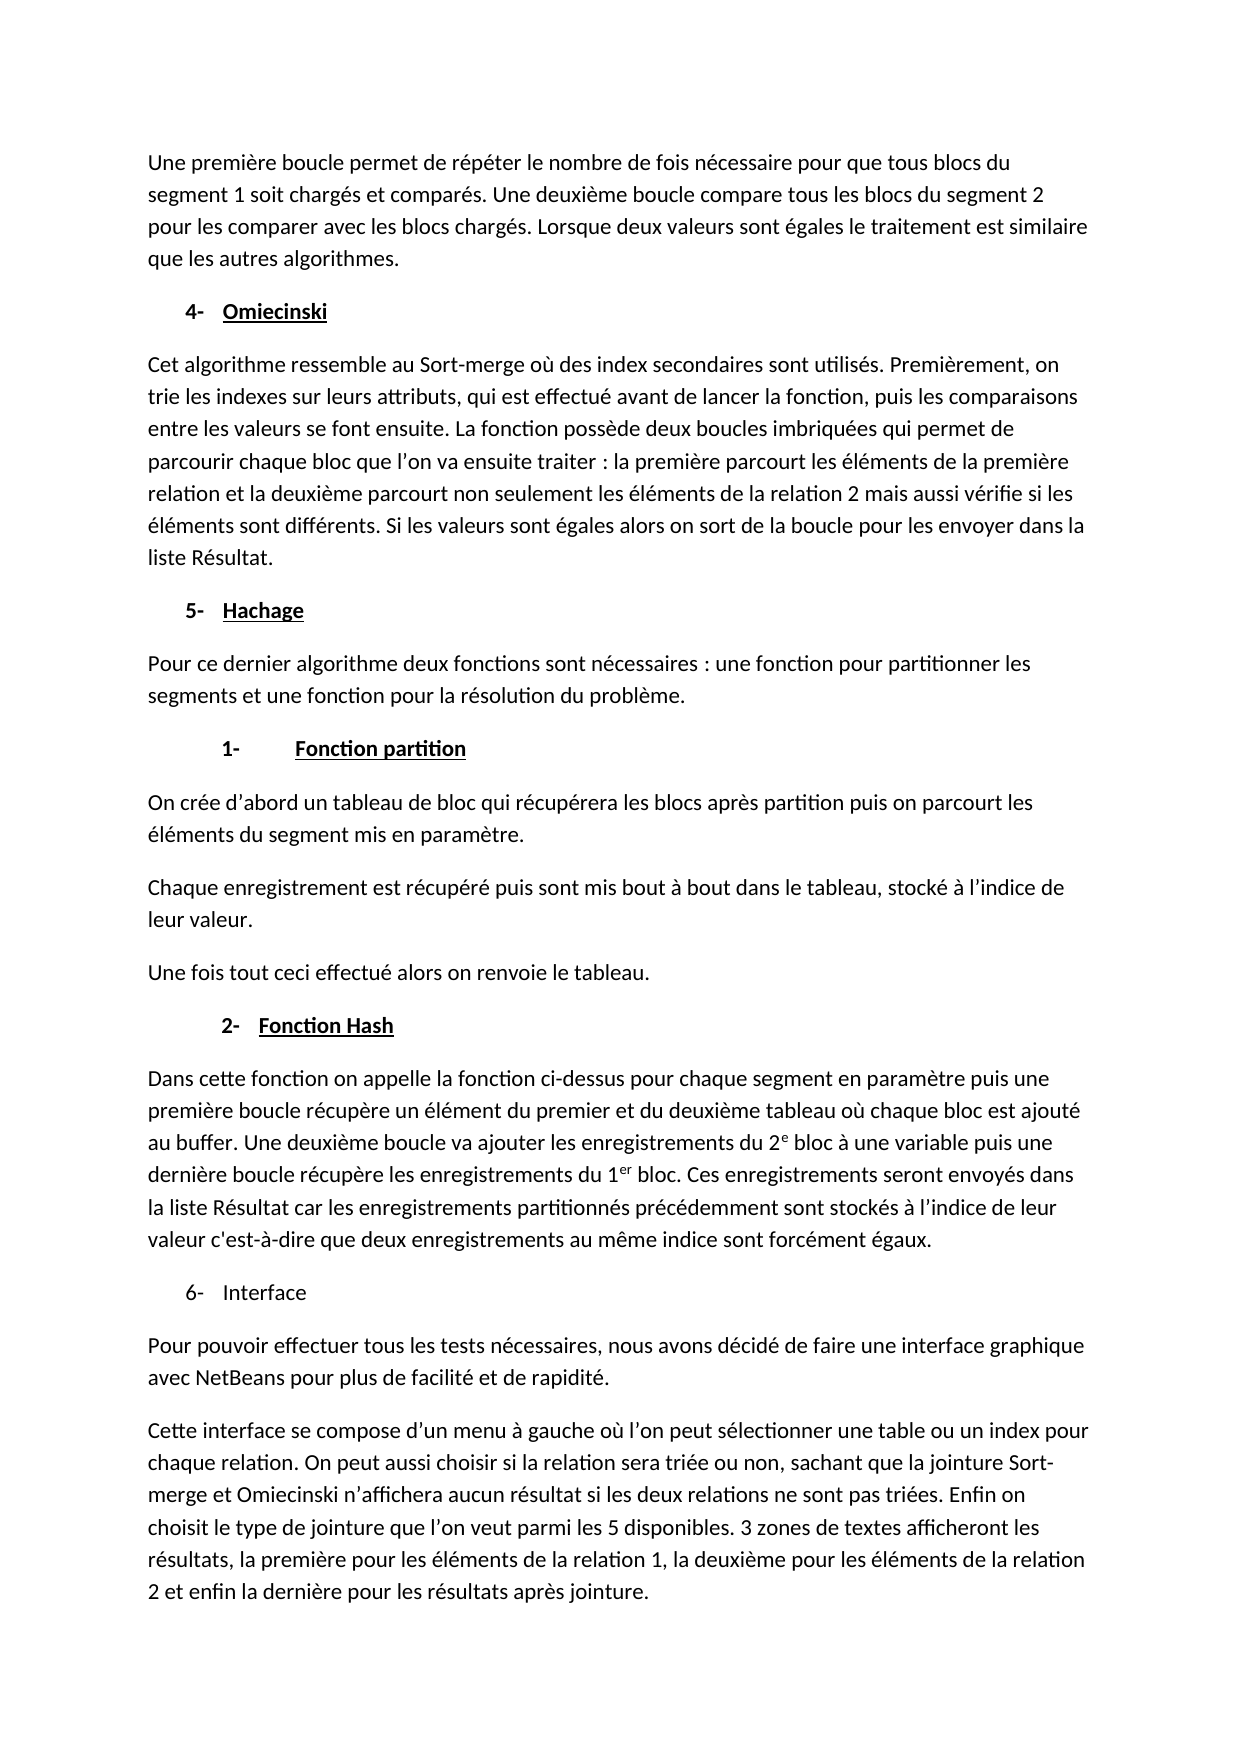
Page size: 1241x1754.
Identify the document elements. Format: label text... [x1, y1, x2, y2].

text On crée d’abord un tableau de bloc qui récupérera les blocs après partition puis on parcourt les éléments du segment mis en paramètre. [148, 788, 1093, 848]
text Dans cette fonction on appelle la fonction ci-dessus pour chaque segment en paramètre puis une première boucle récupère un élément du premier et du deuxième tableau où chaque bloc est ajouté au buffer. Une deuxième boucle va ajouter les enregistrements du 2e bloc à une variable puis une dernière boucle récupère les enregistrements du 1er bloc. Ces enregistrements seront envoyés dans la liste Résultat car les enregistrements partitionnés précédemment sont stockés à l’indice de leur valeur c'est-à-dire que deux enregistrements au même indice sont forcément égaux. [148, 1064, 1093, 1253]
text Une première boucle permet de répéter le nombre de fois nécessaire pour que tous blocs du segment 1 soit chargés et comparés. Une deuxième boucle compare tous les blocs du segment 2 pour les comparer avec les blocs chargés. Lorsque deux valeurs sont égales le traitement est similaire que les autres algorithmes. [148, 148, 1093, 272]
list Omiecinski [185, 297, 1093, 325]
text Pour ce dernier algorithme deux fonctions sont nécessaires : une fonction pour partitionner les segments et une fonction pour la résolution du problème. [148, 649, 1093, 709]
text Pour pouvoir effectuer tous les tests nécessaires, nous avons décidé de faire une interface graphique avec NetBeans pour plus de facilité et de rapidité. [148, 1331, 1093, 1391]
text Cette interface se compose d’un menu à gauche où l’on peut sélectionner une table ou un index pour chaque relation. On peut aussi choisir si la relation sera triée ou non, sachant que la jointure Sort-merge et Omiecinski n’affichera aucun résultat si les deux relations ne sont pas triées. Enfin on choisit le type de jointure que l’on veut parmi les 5 disponibles. 3 zones de textes afficheront les résultats, la première pour les éléments de la relation 1, la deuxième pour les éléments de la relation 2 et enfin la dernière pour les résultats après jointure. [148, 1416, 1093, 1605]
text Une fois tout ceci effectué alors on renvoie le tableau. [148, 958, 1093, 986]
list Hachage [185, 596, 1093, 624]
text Cet algorithme ressemble au Sort-merge où des index secondaires sont utilisés. Premièrement, on trie les indexes sur leurs attributs, qui est effectué avant de lancer la fonction, puis les comparaisons entre les valeurs se font ensuite. La fonction possède deux boucles imbriquées qui permet de parcourir chaque bloc que l’on va ensuite traiter : la première parcourt les éléments de la première relation et la deuxième parcourt non seulement les éléments de la relation 2 mais aussi vérifie si les éléments sont différents. Si les valeurs sont égales alors on sort de la boucle pour les envoyer dans la liste Résultat. [148, 350, 1093, 571]
text Chaque enregistrement est récupéré puis sont mis bout à bout dans le tableau, stocké à l’indice de leur valeur. [148, 873, 1093, 933]
list Fonction Hash [221, 1011, 1093, 1039]
list Fonction partition [221, 734, 1093, 763]
list Interface [185, 1278, 1093, 1306]
